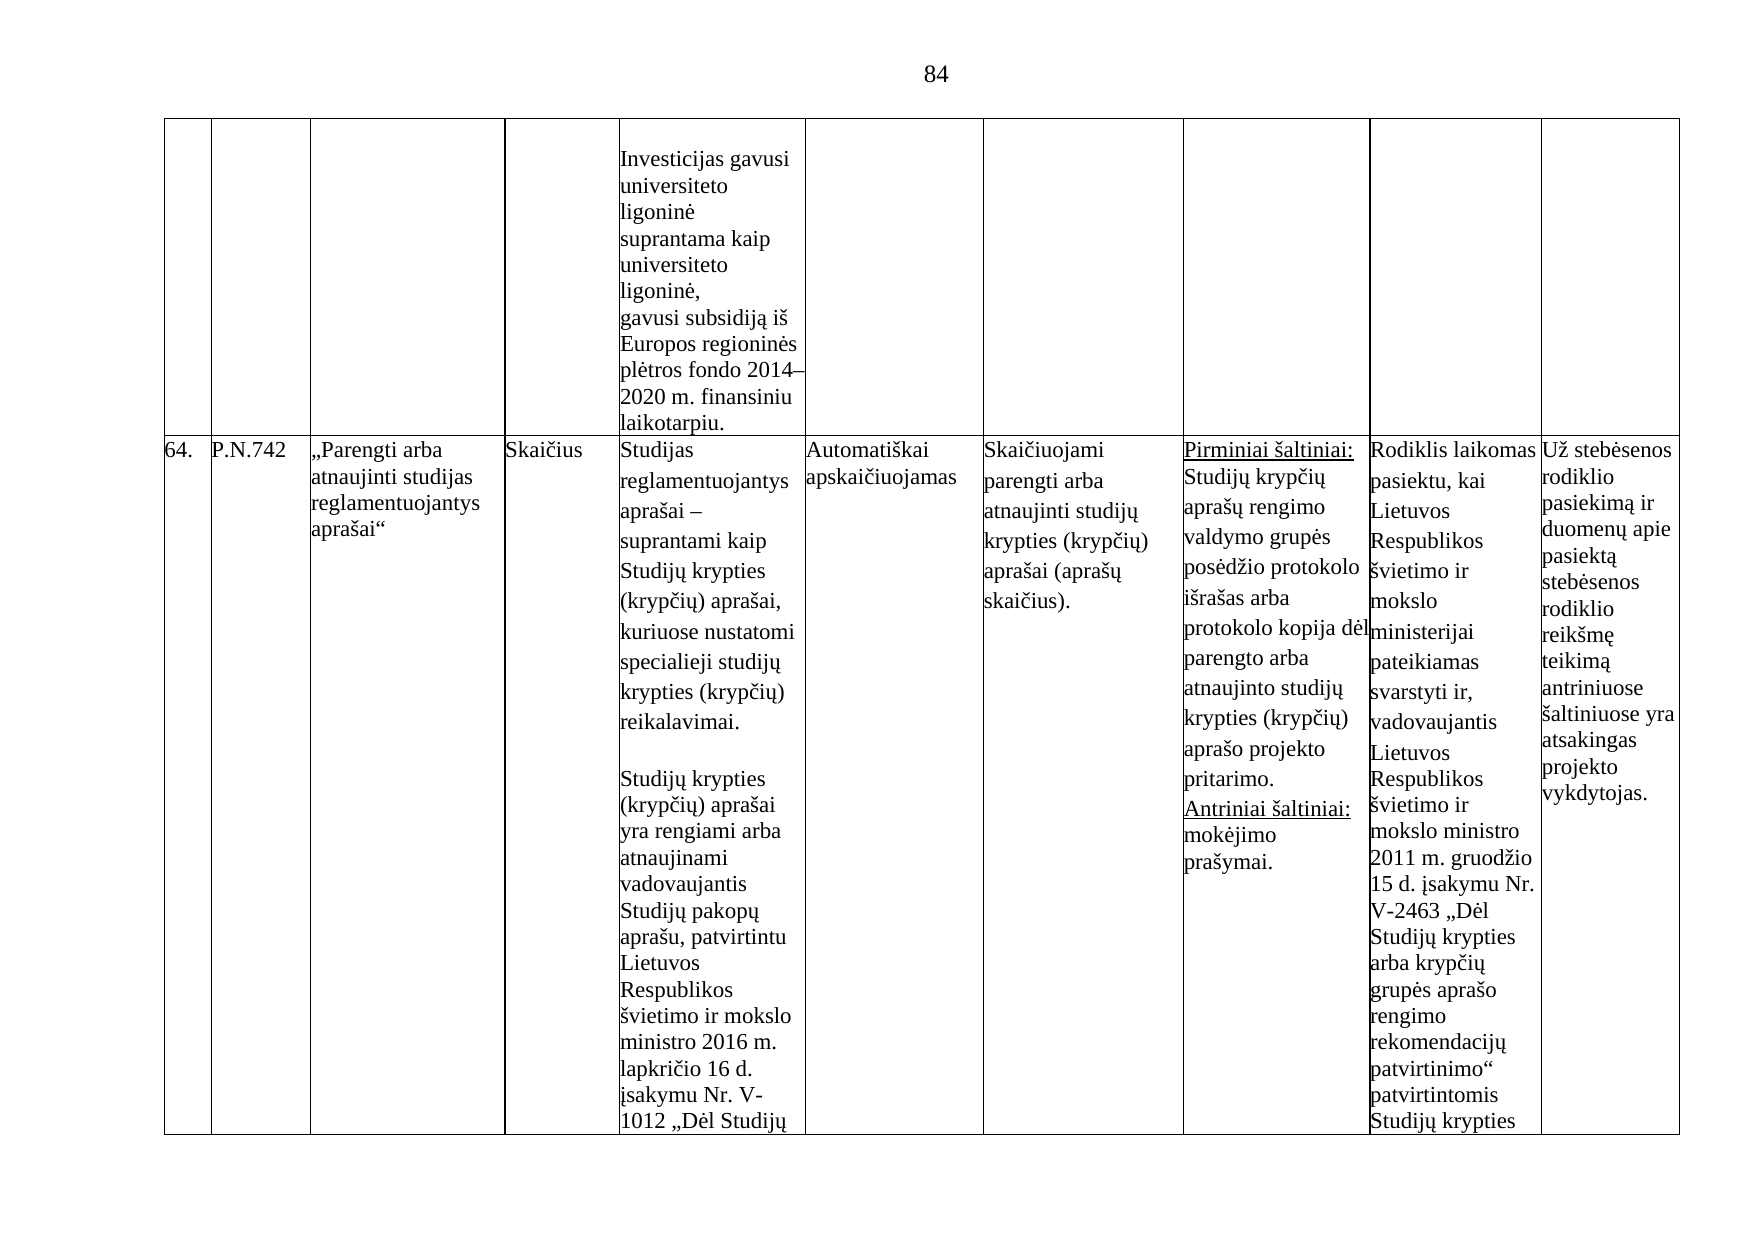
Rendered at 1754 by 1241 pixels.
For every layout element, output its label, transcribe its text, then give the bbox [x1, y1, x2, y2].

table_cell Skaičius [506, 436, 619, 1134]
table_cell 64. [165, 436, 211, 1134]
table_cell [1184, 119, 1369, 435]
table_cell Rodiklis laikomas pasiektu, kai Lietuvos Respublikos švietimo ir mokslo ministerijai pateikiamas svarstyti ir, vadovaujantis Lietuvos Respublikos švietimo ir mokslo ministro 2011 m. gruodžio 15 d. įsakymu Nr. V-2463 „Dėl Studijų krypties arba krypčių grupės aprašo rengimo rekomendacijų patvirtinimo“ patvirtintomis Studijų krypties [1371, 436, 1541, 1134]
table_cell Investicijas gavusi universiteto ligoninė suprantama kaip universiteto ligoninė, gavusi subsidiją iš Europos regioninės plėtros fondo 2014–2020 m. finansiniu laikotarpiu. [620, 119, 805, 435]
table_cell „Parengti arba atnaujinti studijas reglamentuojantys aprašai“ [311, 436, 504, 1134]
table_cell Automatiškai apskaičiuojamas [806, 436, 983, 1134]
table_cell Už stebėsenos rodiklio pasiekimą ir duomenų apie pasiektą stebėsenos rodiklio reikšmę teikimą antriniuose šaltiniuose yra atsakingas projekto vykdytojas. [1542, 436, 1679, 1134]
table_cell P.N.742 [212, 436, 310, 1134]
table_cell Pirminiai šaltiniai: Studijų krypčių aprašų rengimo valdymo grupės posėdžio protokolo išrašas arba protokolo kopija dėl parengto arba atnaujinto studijų krypties (krypčių) aprašo projekto pritarimo. Antriniai šaltiniai: mokėjimo prašymai. [1184, 436, 1369, 1134]
table_cell [984, 119, 1183, 435]
table_cell [165, 119, 211, 435]
table_cell [311, 119, 504, 435]
table_cell [506, 119, 619, 435]
table_cell [1542, 119, 1679, 435]
table_cell [1371, 119, 1541, 435]
table_cell [212, 119, 310, 435]
table_cell Skaičiuojami parengti arba atnaujinti studijų krypties (krypčių) aprašai (aprašų skaičius). [984, 436, 1183, 1134]
table_cell [806, 119, 983, 435]
table_cell Studijas reglamentuojantys aprašai – suprantami kaip Studijų krypties (krypčių) aprašai, kuriuose nustatomi specialieji studijų krypties (krypčių) reikalavimai. Studijų krypties (krypčių) aprašai yra rengiami arba atnaujinami vadovaujantis Studijų pakopų aprašu, patvirtintu Lietuvos Respublikos švietimo ir mokslo ministro 2016 m. lapkričio 16 d. įsakymu Nr. V-1012 „Dėl Studijų [620, 436, 805, 1134]
